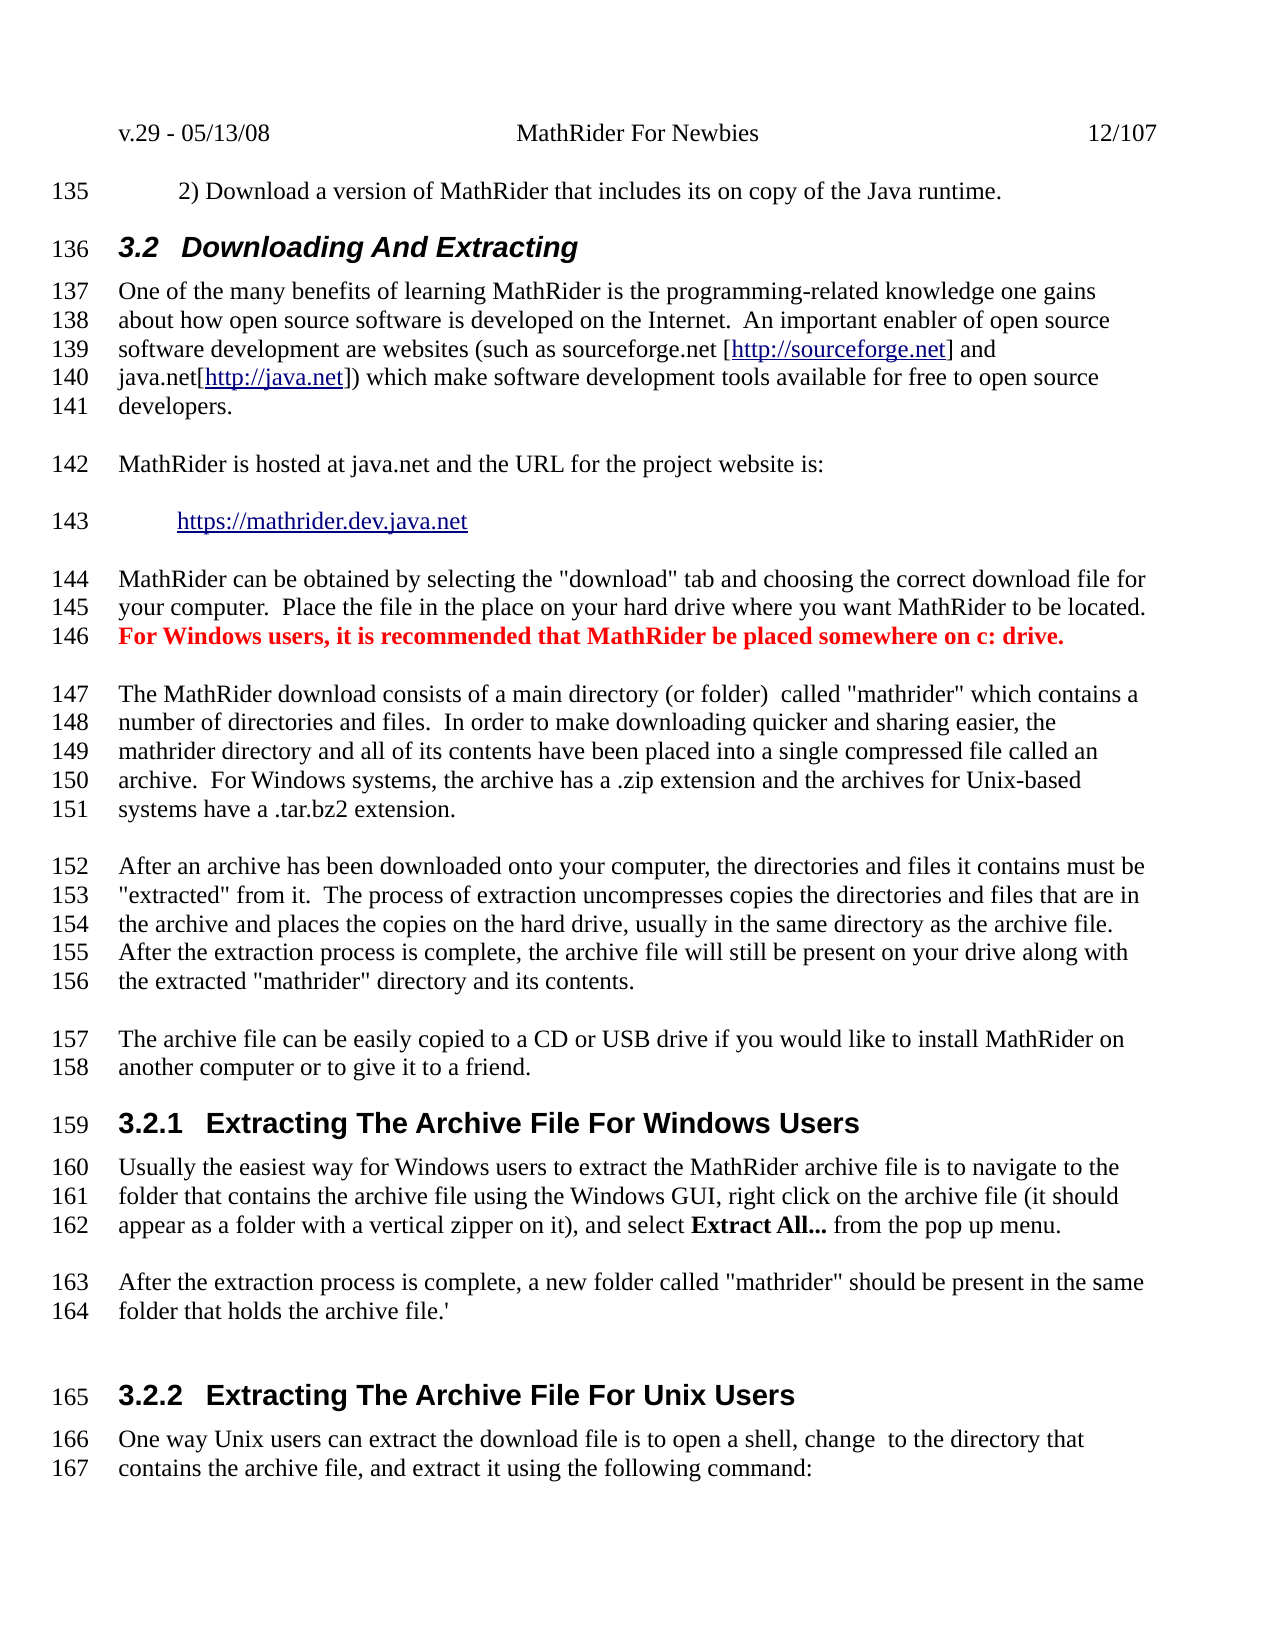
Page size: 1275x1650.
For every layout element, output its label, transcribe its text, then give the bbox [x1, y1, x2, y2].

subtitle Extracting The Archive File For Unix Users [118, 1378, 1157, 1412]
text One way Unix users can extract the download file is to open a shell, change to the directory that contains the archive file, and extract it using the following command: [118, 1424, 1157, 1482]
text 2) Download a version of MathRider that includes its on copy of the Java runtime. [178, 176, 1157, 205]
text After an archive has been downloaded onto your computer, the directories and files it contains must be "extracted" from it. The process of extraction uncompresses copies the directories and files that are in the archive and places the copies on the hard drive, usually in the same directory as the archive file. After the extraction process is complete, the archive file will still be present on your drive along with the extracted "mathrider" directory and its contents. [118, 851, 1157, 995]
text MathRider can be obtained by selecting the "download" tab and choosing the correct download file for your computer. Place the file in the place on your hard drive where you want MathRider to be located. For Windows users, it is recommended that MathRider be placed somewhere on c: drive. [118, 564, 1157, 650]
text https://mathrider.dev.java.net [177, 506, 1157, 535]
text MathRider is hosted at java.net and the URL for the project website is: [118, 449, 1157, 477]
subtitle Downloading And Extracting [118, 230, 1157, 264]
text One of the many benefits of learning MathRider is the programming-related knowledge one gains about how open source software is developed on the Internet. An important enabler of open source software development are websites (such as sourceforge.net [http://sourceforge.net] and java.net[http://java.net]) which make software development tools available for free to open source developers. [118, 276, 1157, 420]
text Usually the easiest way for Windows users to extract the MathRider archive file is to navigate to the folder that contains the archive file using the Windows GUI, right click on the archive file (it should appear as a folder with a vertical zipper on it), and select Extract All... from the pop up menu. [118, 1152, 1157, 1238]
text The archive file can be easily copied to a CD or USB drive if you would like to install MathRider on another computer or to give it to a friend. [118, 1024, 1157, 1081]
text The MathRider download consists of a main directory (or folder) called "mathrider" which contains a number of directories and files. In order to make downloading quicker and sharing easier, the mathrider directory and all of its contents have been placed into a single compressed file called an archive. For Windows systems, the archive has a .zip extension and the archives for Unix-based systems have a .tar.bz2 extension. [118, 679, 1157, 822]
text After the extraction process is complete, a new folder called "mathrider" should be present in the same folder that holds the archive file.' [118, 1267, 1157, 1325]
subtitle Extracting The Archive File For Windows Users [118, 1106, 1157, 1140]
